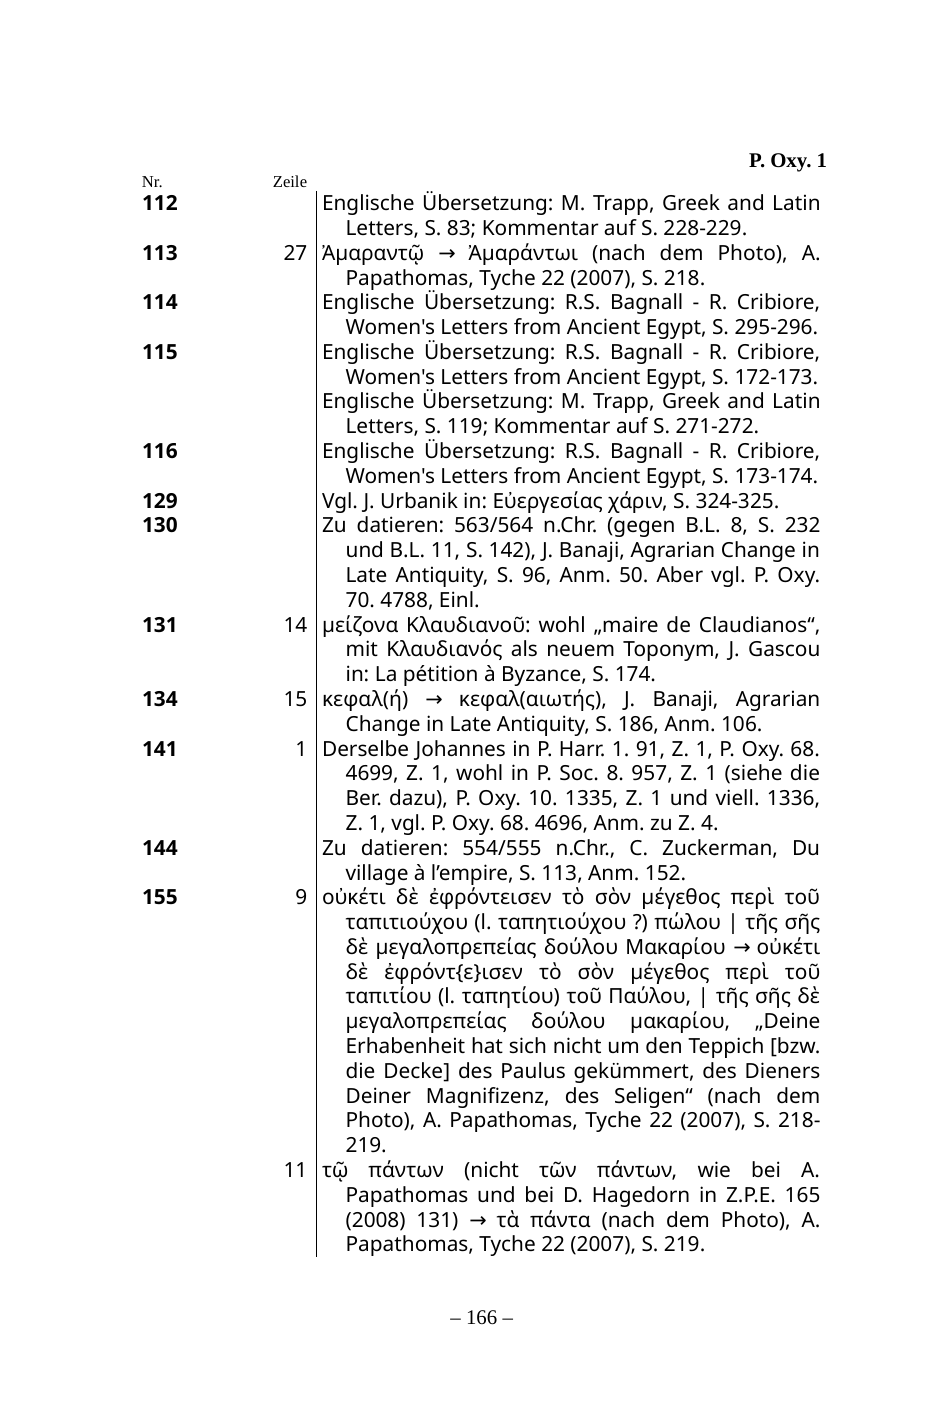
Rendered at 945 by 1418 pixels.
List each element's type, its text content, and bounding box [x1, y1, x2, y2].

table_cell 114 [136, 290, 316, 339]
table_cell 27 [224, 240, 316, 290]
table_cell 112 [136, 191, 316, 240]
table_cell μείζονα Κλαυδιανοῦ: wohl „maire de Claudianos“, mit Κλαυδιανός als neuem Toponym, J. Gascou in: La pétition à Byzance, S. 174. [317, 612, 827, 687]
table_cell 1 [224, 736, 316, 835]
table_cell 155 [136, 885, 224, 1158]
table_cell 9 [224, 885, 316, 1158]
table_cell Englische Übersetzung: R.S. Bagnall - R. Cribiore, Women's Letters from Ancient Egypt, S. 172-173. [317, 340, 827, 389]
table_cell 116 [136, 439, 316, 488]
table_cell 14 [224, 612, 316, 687]
table_cell Zu datieren: 563/564 n.Chr. (gegen B.L. 8, S. 232 und B.L. 11, S. 142), J. Banaji, Agrarian Change in Late Antiquity, S. 96, Anm. 50. Aber vgl. P. Oxy. 70. 4788, Einl. [317, 513, 827, 612]
table_cell 15 [224, 687, 316, 736]
table_cell 129 [136, 488, 316, 513]
table_cell Englische Übersetzung: R.S. Bagnall - R. Cribiore, Women's Letters from Ancient Egypt, S. 295-296. [317, 290, 827, 339]
table_cell Zu datieren: 554/555 n.Chr., C. Zuckerman, Du village à l’empire, S. 113, Anm. 152. [317, 835, 827, 885]
table_cell 144 [136, 835, 316, 885]
table_cell 141 [136, 736, 224, 835]
table_cell 131 [136, 612, 224, 687]
table_cell Derselbe Johannes in P. Harr. 1. 91, Z. 1, P. Oxy. 68. 4699, Z. 1, wohl in P. Soc. 8. 957, Z. 1 (siehe die Ber. dazu), P. Oxy. 10. 1335, Z. 1 und viell. 1336, Z. 1, vgl. P. Oxy. 68. 4696, Anm. zu Z. 4. [317, 736, 827, 835]
table_cell τῷ πάντων (nicht τῶν πάντων, wie bei A. Papathomas und bei D. Hagedorn in Z.P.E. 165 (2008) 131) → τὰ πάντα (nach dem Photo), A. Papathomas, Tyche 22 (2007), S. 219. [317, 1158, 827, 1257]
table_cell Ἀμαραντῷ → Ἀμαράντωι (nach dem Photo), A. Papathomas, Tyche 22 (2007), S. 218. [317, 240, 827, 290]
table_cell 134 [136, 687, 224, 736]
table_cell 130 [136, 513, 316, 612]
table_cell οὐκέτι δὲ ἐφρόντεισεν τὸ σὸν μέγεθος περὶ τοῦ ταπιτιούχου (l. ταπητιούχου ?) πώλου | τῆς σῆς δὲ μεγαλοπρεπείας δούλου Μακαρίου → οὐκέτι δὲ ἐφρόντ{ε}ισεν τὸ σὸν μέγεθος περὶ τοῦ ταπιτίου (l. ταπητίου) τοῦ Παύλου, | τῆς σῆς δὲ μεγαλοπρεπείας δούλου μακαρίου, „Deine Erhabenheit hat sich nicht um den Teppich [bzw. die Decke] des Paulus gekümmert, des Dieners Deiner Magnifizenz, des Seligen“ (nach dem Photo), A. Papathomas, Tyche 22 (2007), S. 218-219. [317, 885, 827, 1158]
table_cell 11 [136, 1158, 316, 1257]
table_cell Vgl. J. Urbanik in: Εὐεργεσίας χάριν, S. 324-325. [317, 488, 827, 513]
table_cell Englische Übersetzung: R.S. Bagnall - R. Cribiore, Women's Letters from Ancient Egypt, S. 173-174. [317, 439, 827, 488]
table_cell 113 [136, 240, 224, 290]
table_cell Englische Übersetzung: M. Trapp, Greek and Latin Letters, S. 83; Kommentar auf S. 228-229. [317, 191, 827, 240]
table_cell 115 [136, 340, 316, 389]
table_cell κεφαλ(ή) → κεφαλ(αιωτής), J. Banaji, Agrarian Change in Late Antiquity, S. 186, Anm. 106. [317, 687, 827, 736]
table_cell [136, 389, 224, 439]
table_cell [224, 389, 316, 439]
table_cell Englische Übersetzung: M. Trapp, Greek and Latin Letters, S. 119; Kommentar auf S. 271-272. [317, 389, 827, 439]
